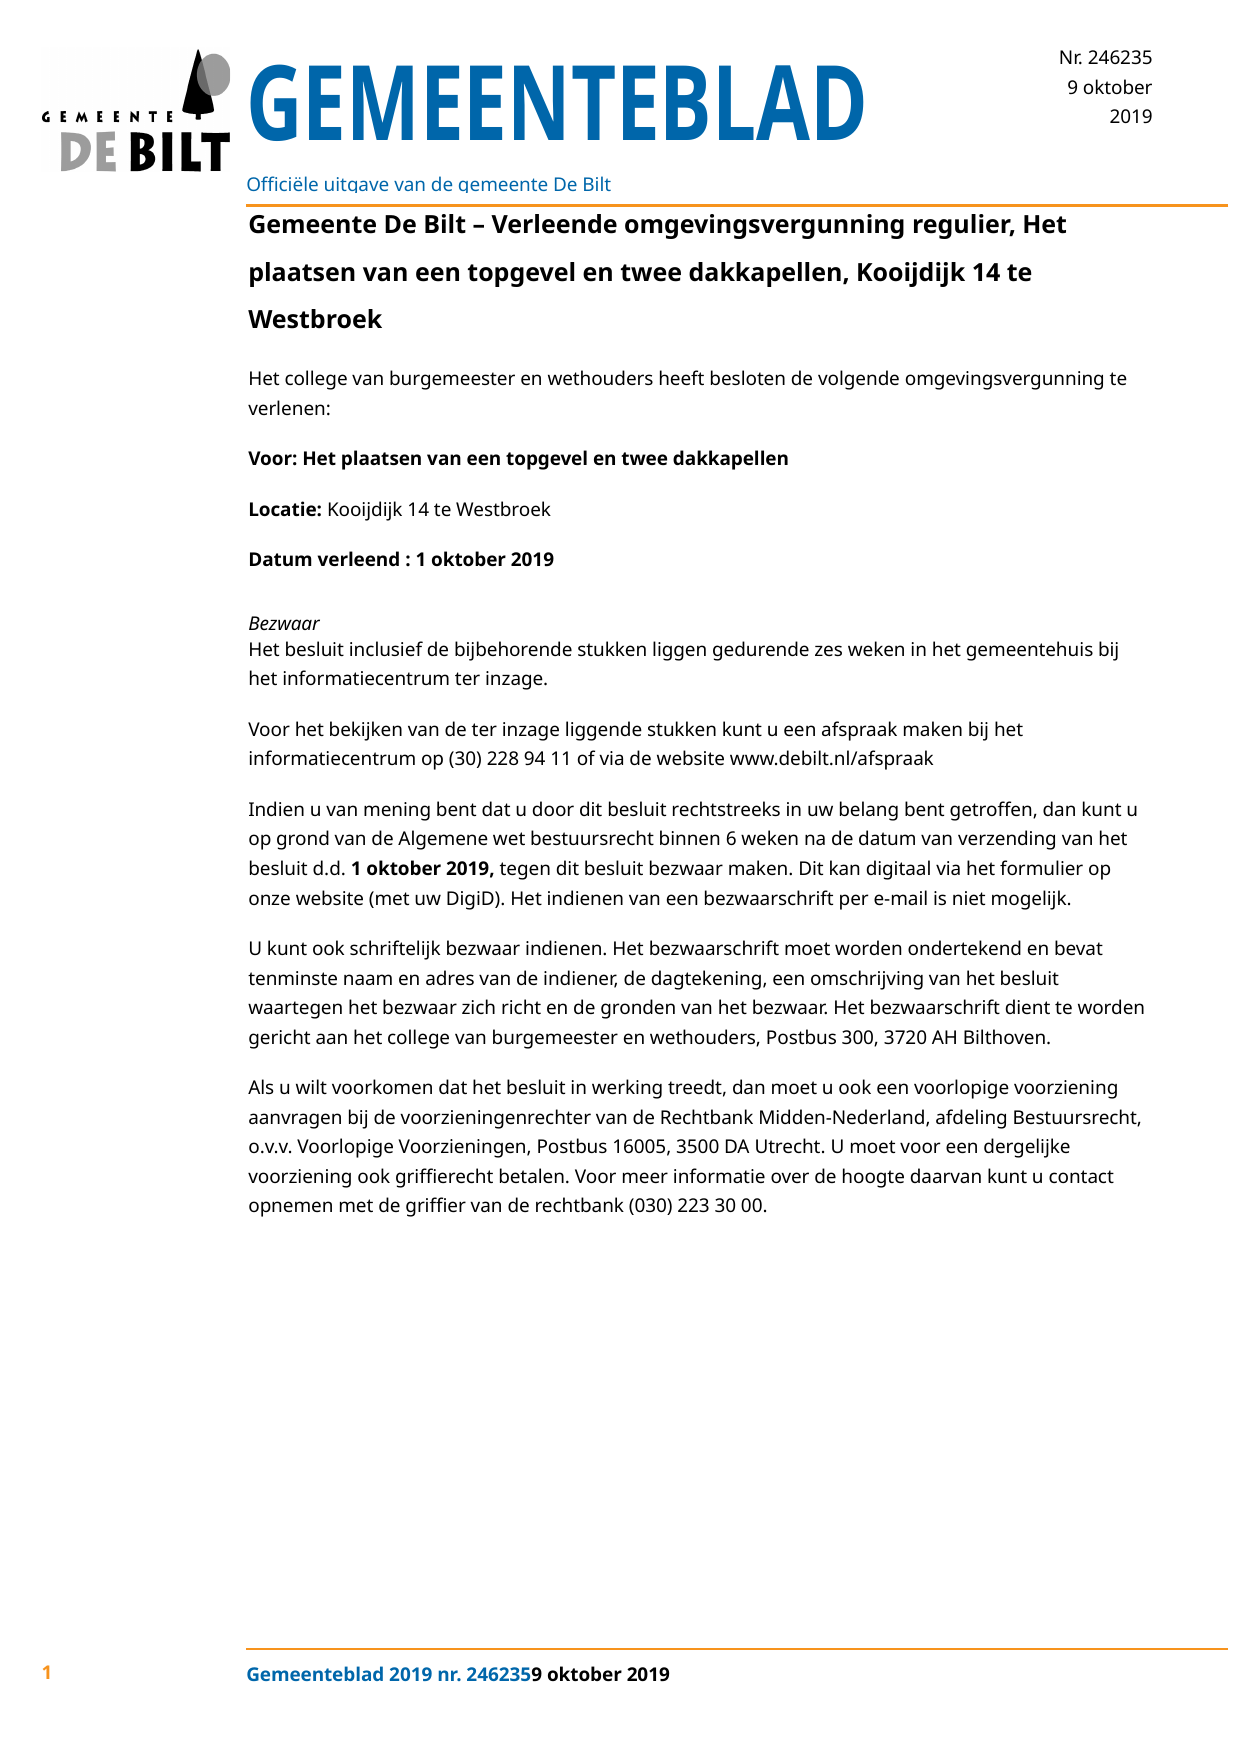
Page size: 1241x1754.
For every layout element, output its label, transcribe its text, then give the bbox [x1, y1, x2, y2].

text Als u wilt voorkomen dat het besluit in werking treedt, dan moet u ook een voorlopige voorziening aanvragen bij de voorzieningenrechter van de Rechtbank Midden-Nederland, afdeling Bestuursrecht, o.v.v. Voorlopige Voorzieningen, Postbus 16005, 3500 DA Utrecht. U moet voor een dergelijke voorziening ook griffierecht betalen. Voor meer informatie over de hoogte daarvan kunt u contact opnemen met de griffier van de rechtbank (030) 223 30 00. [248, 1074, 1152, 1218]
text Bezwaar [248, 610, 1152, 636]
text Indien u van mening bent dat u door dit besluit rechtstreeks in uw belang bent getroffen, dan kunt u op grond van de Algemene wet bestuursrecht binnen 6 weken na de datum van verzending van het besluit d.d. 1 oktober 2019, tegen dit besluit bezwaar maken. Dit kan digitaal via het formulier op onze website (met uw DigiD). Het indienen van een bezwaarschrift per e-mail is niet mogelijk. [248, 796, 1152, 911]
text U kunt ook schriftelijk bezwaar indienen. Het bezwaarschrift moet worden ondertekend en bevat tenminste naam en adres van de indiener, de dagtekening, een omschrijving van het besluit waartegen het bezwaar zich richt en de gronden van het bezwaar. Het bezwaarschrift dient te worden gericht aan het college van burgemeester en wethouders, Postbus 300, 3720 AH Bilthoven. [248, 935, 1152, 1050]
text Het college van burgemeester en wethouders heeft besloten de volgende omgevingsvergunning te verlenen: [248, 366, 1152, 421]
text Voor het bekijken van de ter inzage liggende stukken kunt u een afspraak maken bij het informatiecentrum op (30) 228 94 11 of via de website www.debilt.nl/afspraak [248, 716, 1152, 771]
text Voor: Het plaatsen van een topgevel en twee dakkapellen [248, 446, 1152, 471]
text Locatie: Kooijdijk 14 te Westbroek [248, 496, 1152, 522]
picture [41, 47, 231, 172]
text Datum verleend : 1 oktober 2019 [248, 546, 1152, 572]
text Het besluit inclusief de bijbehorende stukken liggen gedurende zes weken in het gemeentehuis bij het informatiecentrum ter inzage. [248, 636, 1152, 691]
text Gemeente De Bilt – Verleende omgevingsvergunning regulier, Het plaatsen van een topgevel en twee dakkapellen, Kooijdijk 14 te Westbroek [248, 207, 1152, 336]
